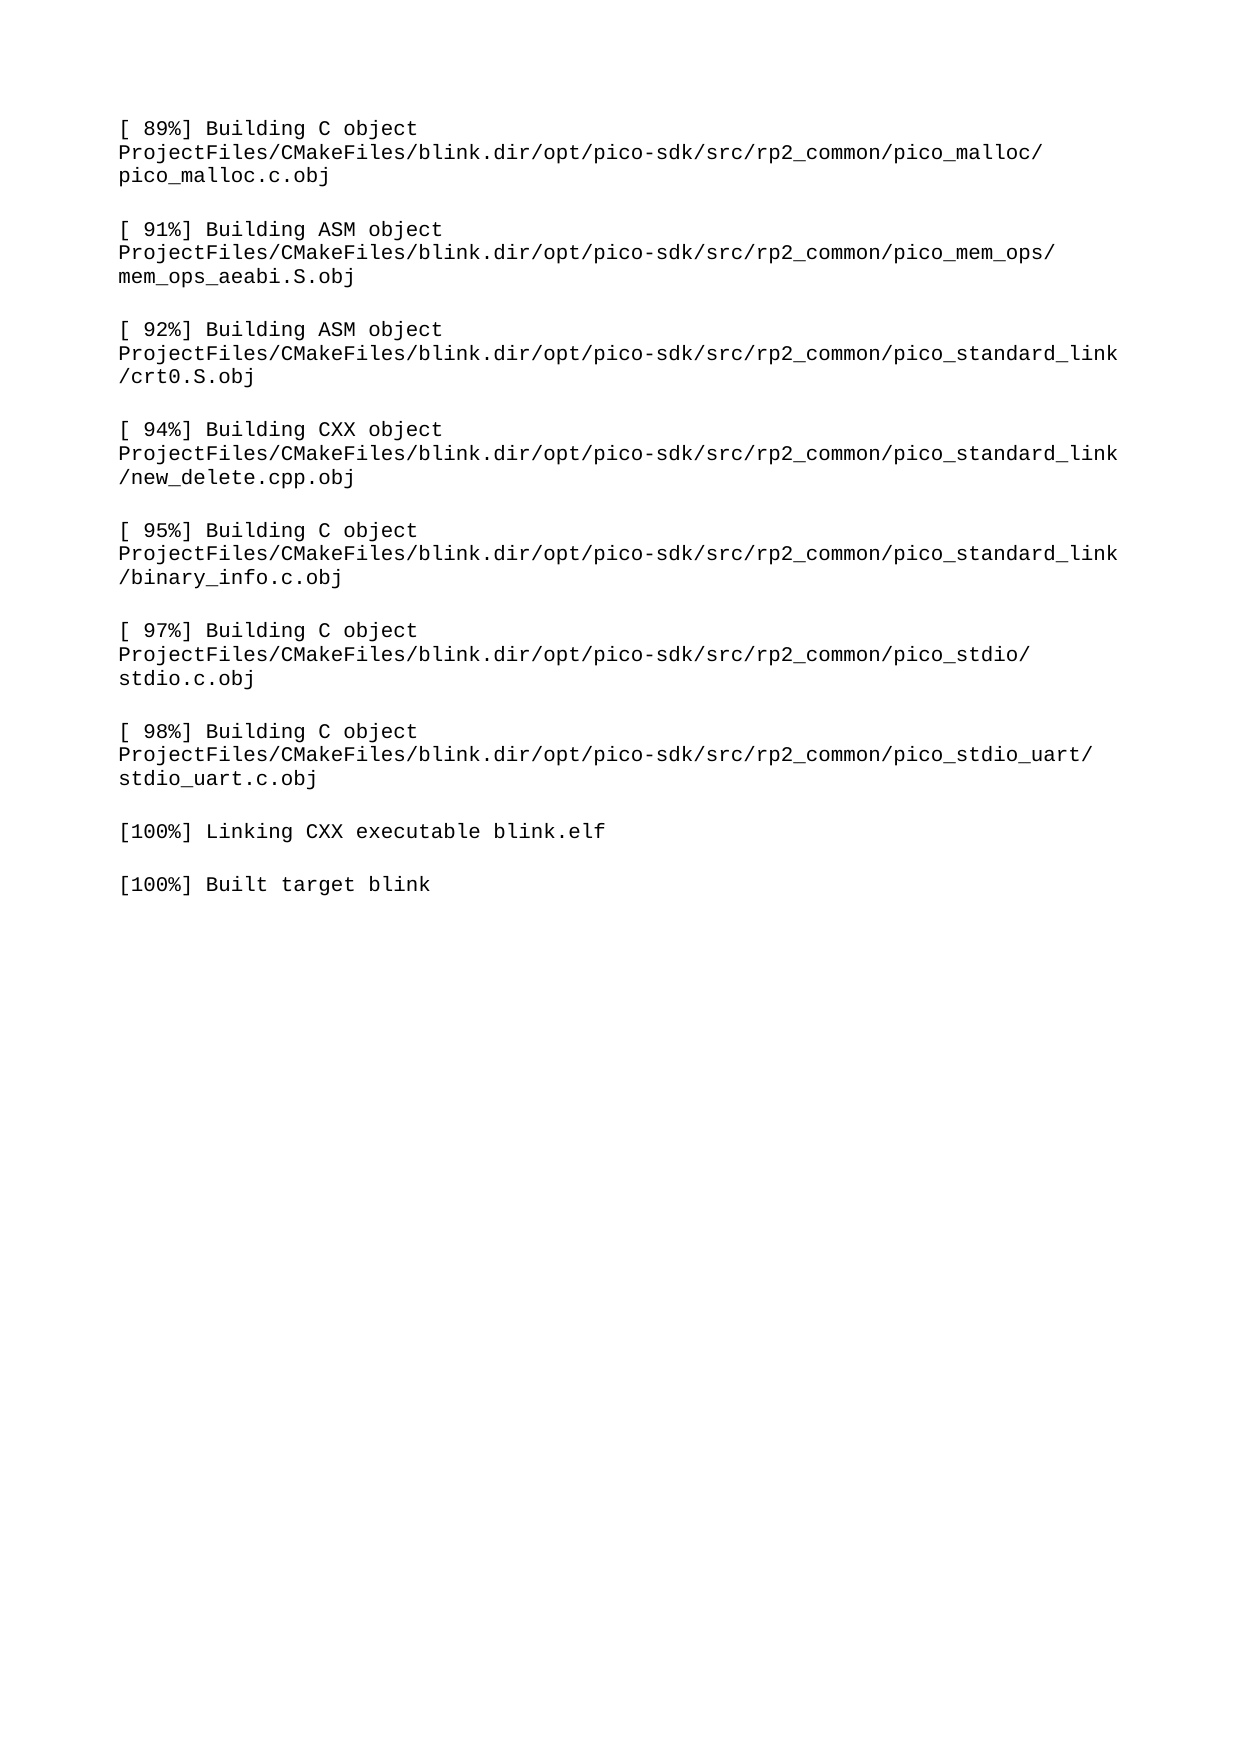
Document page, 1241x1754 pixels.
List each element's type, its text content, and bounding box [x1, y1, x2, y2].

text [ 89%] Building C object ProjectFiles/CMakeFiles/blink.dir/opt/pico-sdk/src/rp2_common/pico_malloc/pico_malloc.c.obj [118, 118, 1122, 189]
text [ 91%] Building ASM object ProjectFiles/CMakeFiles/blink.dir/opt/pico-sdk/src/rp2_common/pico_mem_ops/mem_ops_aeabi.S.obj [118, 218, 1122, 289]
text [100%] Built target blink [118, 874, 1122, 898]
text [ 98%] Building C object ProjectFiles/CMakeFiles/blink.dir/opt/pico-sdk/src/rp2_common/pico_stdio_uart/stdio_uart.c.obj [118, 721, 1122, 792]
text [ 92%] Building ASM object ProjectFiles/CMakeFiles/blink.dir/opt/pico-sdk/src/rp2_common/pico_standard_link/crt0.S.obj [118, 319, 1122, 390]
text [ 94%] Building CXX object ProjectFiles/CMakeFiles/blink.dir/opt/pico-sdk/src/rp2_common/pico_standard_link/new_delete.cpp.obj [118, 419, 1122, 490]
text [ 97%] Building C object ProjectFiles/CMakeFiles/blink.dir/opt/pico-sdk/src/rp2_common/pico_stdio/stdio.c.obj [118, 620, 1122, 691]
text [100%] Linking CXX executable blink.elf [118, 821, 1122, 845]
text [ 95%] Building C object ProjectFiles/CMakeFiles/blink.dir/opt/pico-sdk/src/rp2_common/pico_standard_link/binary_info.c.obj [118, 520, 1122, 591]
